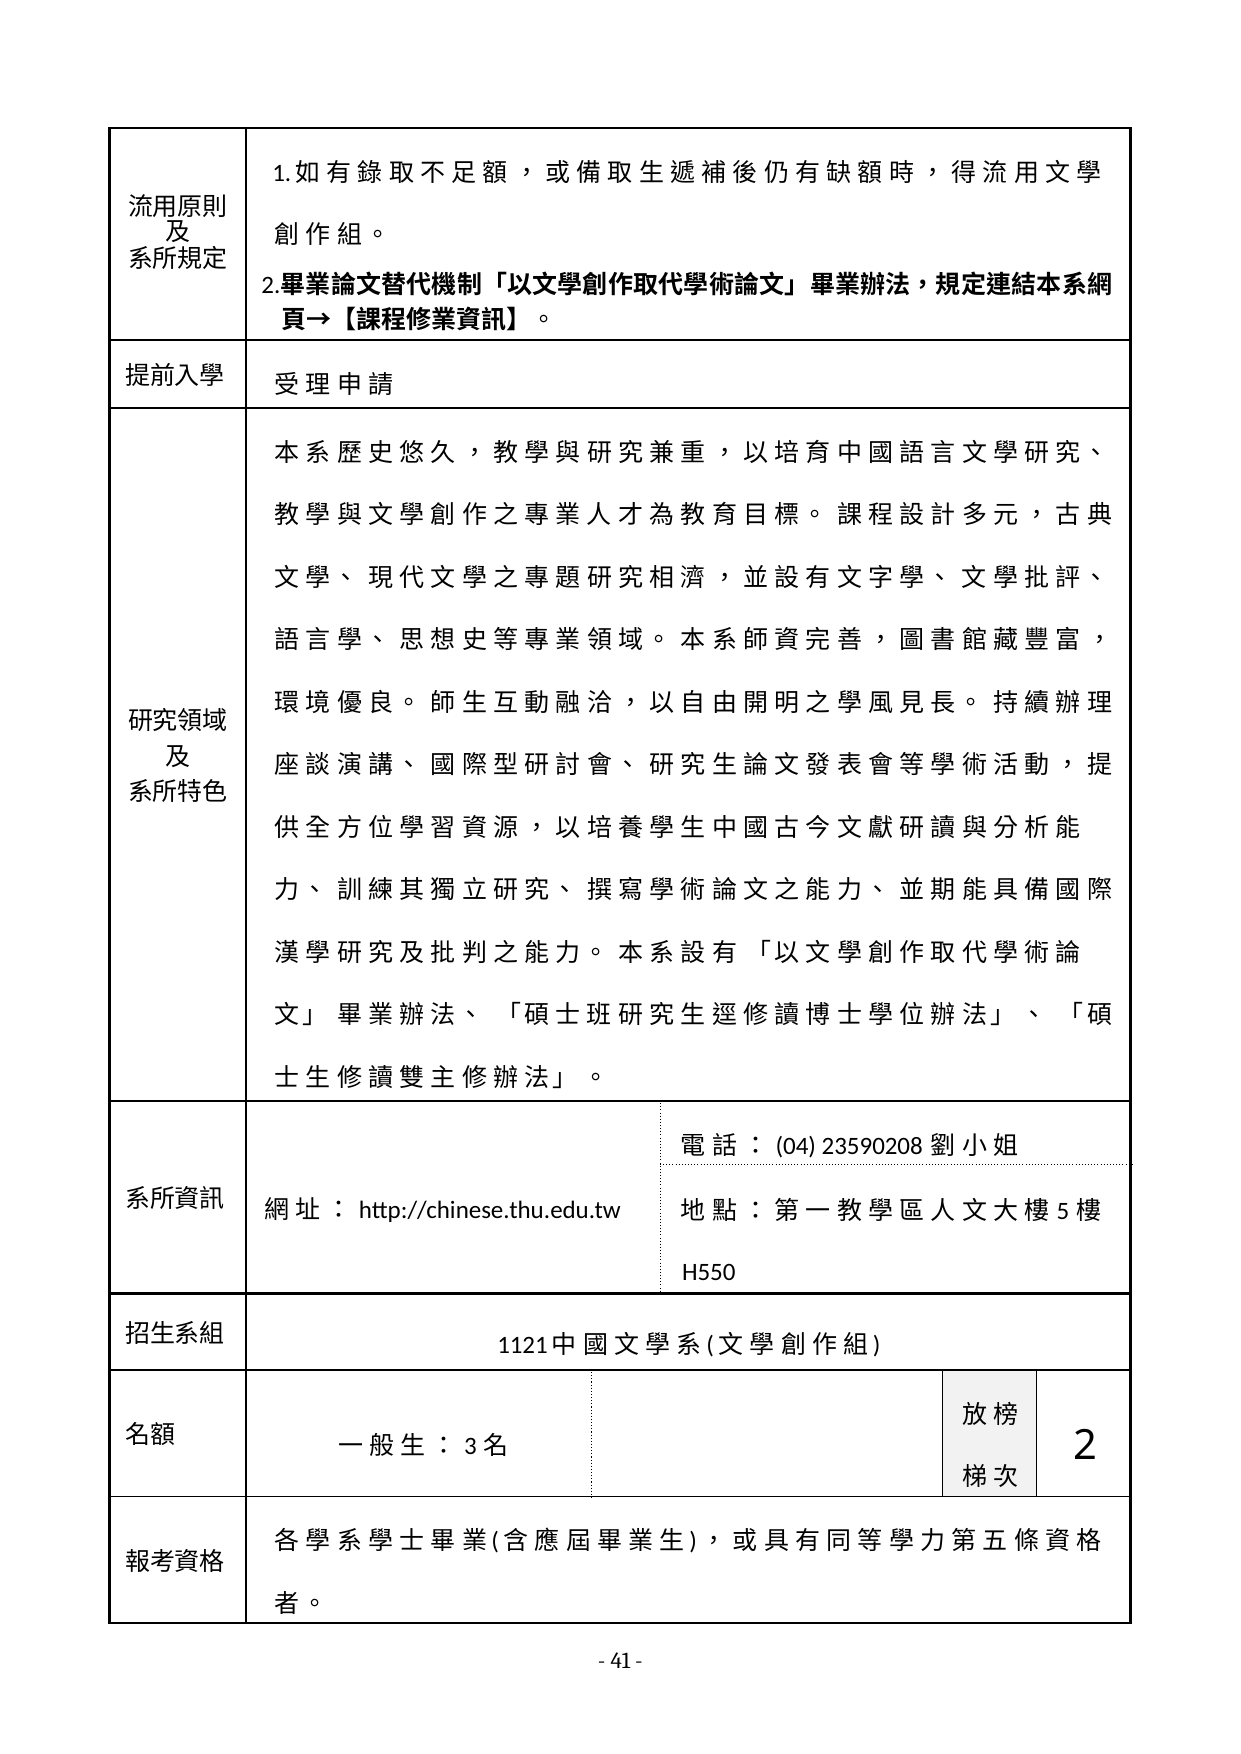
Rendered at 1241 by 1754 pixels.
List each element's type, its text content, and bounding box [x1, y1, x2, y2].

table_cell [591, 1371, 942, 1496]
table_cell 網址：http://chinese.thu.edu.tw [247, 1102, 660, 1292]
table_cell 1.如有錄取不足額，或備取生遞補後仍有缺額時，得流用文學創作組。 2.畢業論文替代機制「以文學創作取代學術論文」畢業辦法，規定連結本系網頁→【課程修業資訊】。 [247, 129, 1129, 339]
table_cell 放榜 梯次 [943, 1371, 1036, 1496]
table_cell 招生系組 [111, 1295, 245, 1369]
table_cell 受理申請 [247, 341, 1129, 407]
table_cell 地點：第一教學區人文大樓5樓H550 [660, 1164, 1129, 1292]
table_cell 本系歷史悠久，教學與研究兼重，以培育中國語言文學研究、教學與文學創作之專業人才為教育目標。課程設計多元，古典文學、現代文學之專題研究相濟，並設有文字學、文學批評、語言學、思想史等專業領域。本系師資完善，圖書館藏豐富，環境優良。師生互動融洽，以自由開明之學風見長。持續辦理座談演講、國際型研討會、研究生論文發表會等學術活動，提供全方位學習資源，以培養學生中國古今文獻研讀與分析能力、訓練其獨立研究、撰寫學術論文之能力、並期能具備國際漢學研究及批判之能力。本系設有「以文學創作取代學術論文」畢業辦法、「碩士班研究生逕修讀博士學位辦法」、「碩士生修讀雙主修辦法」。 [247, 409, 1129, 1100]
table_cell 2 [1037, 1371, 1129, 1496]
table_cell 提前入學 [111, 341, 245, 407]
table_cell 各學系學士畢業(含應屆畢業生)，或具有同等學力第五條資格者。 [247, 1497, 1129, 1622]
table_cell 報考資格 [111, 1497, 245, 1622]
table_cell 名額 [111, 1371, 245, 1496]
table_cell 研究領域 及 系所特色 [111, 409, 245, 1100]
table_cell 流用原則 及 系所規定 [111, 129, 245, 339]
table_cell 一般生：3名 [247, 1371, 591, 1496]
table_cell 1121中國文學系(文學創作組) [247, 1295, 1129, 1369]
table_cell 電話：(04) 23590208劉小姐 [660, 1102, 1129, 1164]
table_cell 系所資訊 [111, 1102, 245, 1292]
